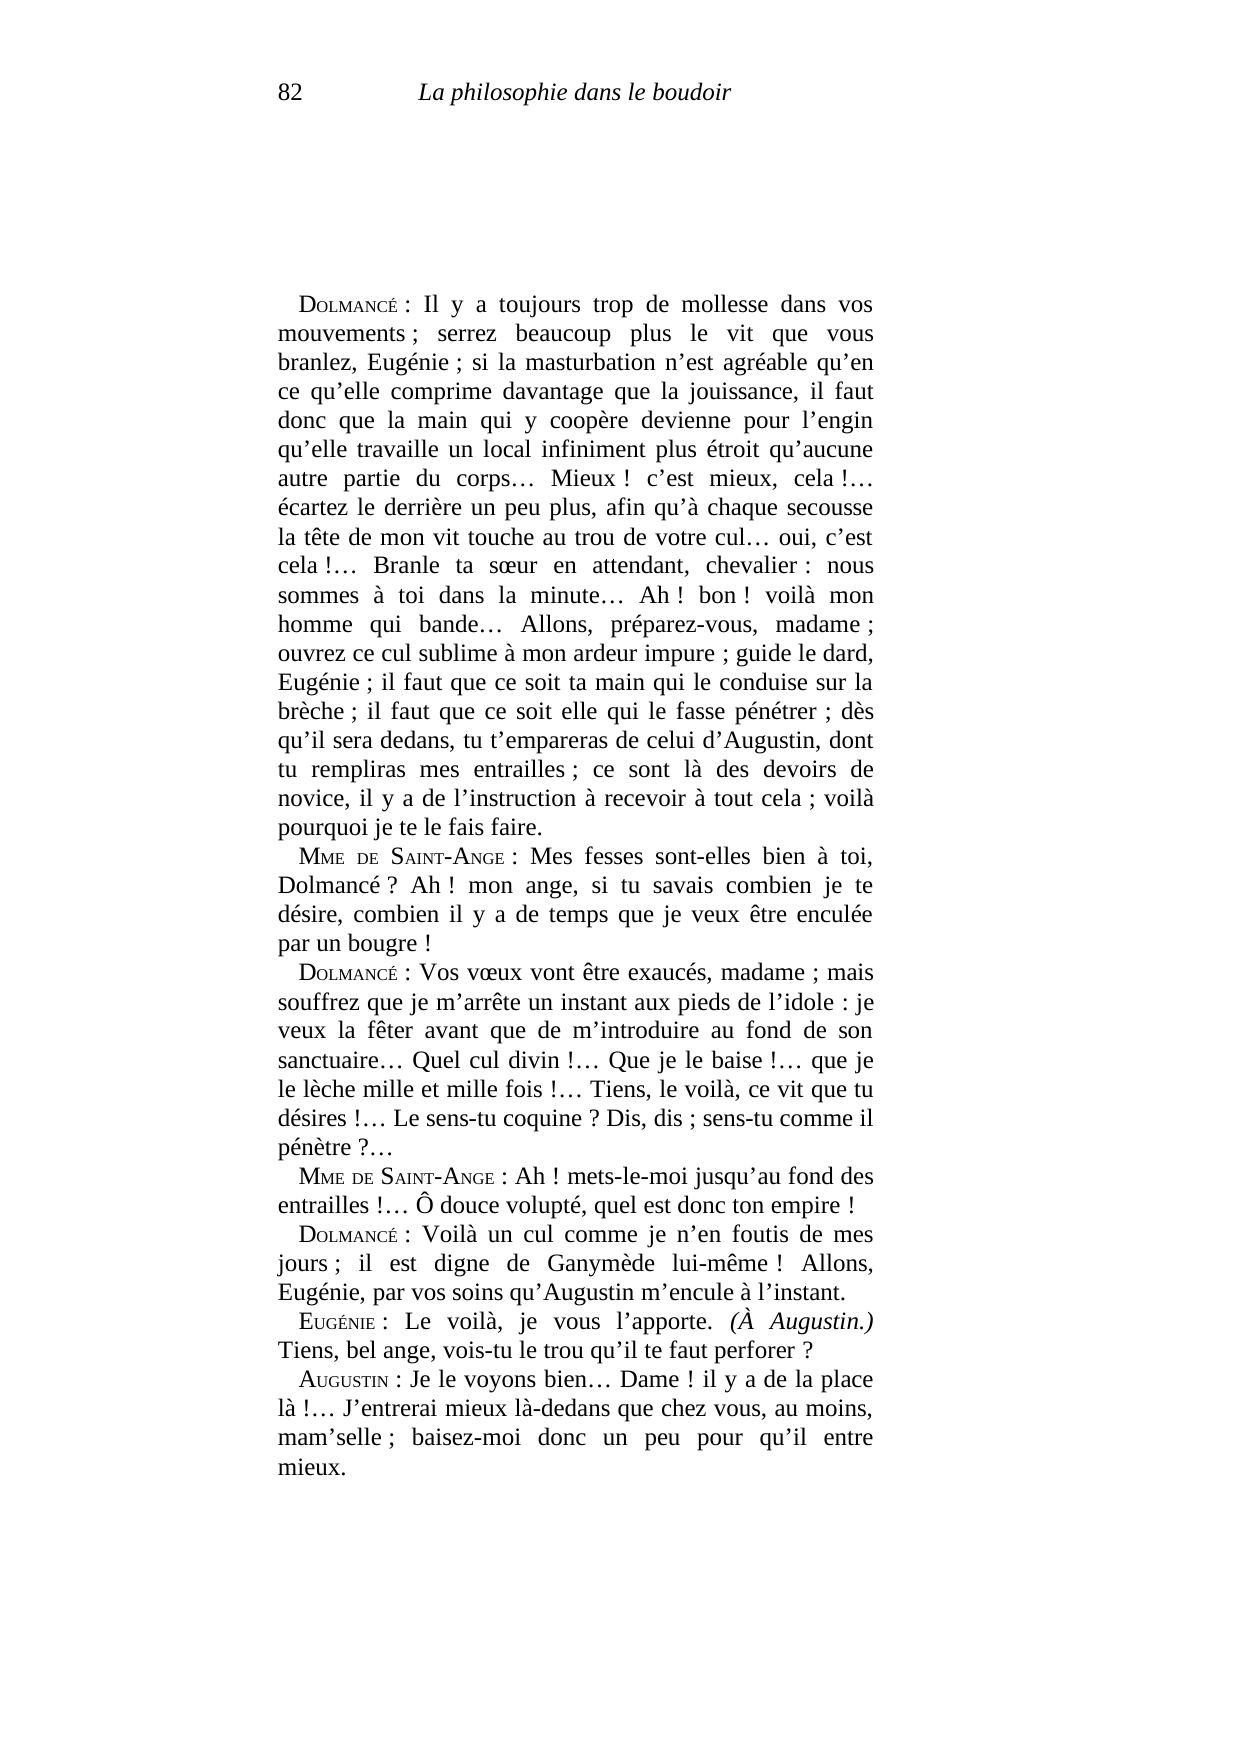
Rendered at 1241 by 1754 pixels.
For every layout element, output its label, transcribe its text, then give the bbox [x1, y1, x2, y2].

text Augustin : Je le voyons bien… Dame ! il y a de la place là !… J’entrerai mieux là-dedans que chez vous, au moins, mam’selle ; baisez-moi donc un peu pour qu’il entre mieux. [278, 1364, 874, 1480]
text Eugénie : Le voilà, je vous l’apporte. (À Augustin.) Tiens, bel ange, vois-tu le trou qu’il te faut perforer ? [278, 1306, 874, 1364]
text Dolmancé : Vos vœux vont être exaucés, madame ; mais souffrez que je m’arrête un instant aux pieds de l’idole : je veux la fêter avant que de m’introduire au fond de son sanctuaire… Quel cul divin !… Que je le baise !… que je le lèche mille et mille fois !… Tiens, le voilà, ce vit que tu désires !… Le sens-tu coquine ? Dis, dis ; sens-tu comme il pénètre ?… [278, 957, 874, 1161]
text Dolmancé : Voilà un cul comme je n’en foutis de mes jours ; il est digne de Ganymède lui-même ! Allons, Eugénie, par vos soins qu’Augustin m’encule à l’instant. [278, 1219, 874, 1306]
text Mme de Saint-Ange : Mes fesses sont-elles bien à toi, Dolmancé ? Ah ! mon ange, si tu savais combien je te désire, combien il y a de temps que je veux être enculée par un bougre ! [278, 841, 874, 957]
text Dolmancé : Il y a toujours trop de mollesse dans vos mouvements ; serrez beaucoup plus le vit que vous branlez, Eugénie ; si la masturbation n’est agréable qu’en ce qu’elle comprime davantage que la jouissance, il faut donc que la main qui y coopère devienne pour l’engin qu’elle travaille un local infiniment plus étroit qu’aucune autre partie du corps… Mieux ! c’est mieux, cela !… écartez le derrière un peu plus, afin qu’à chaque secousse la tête de mon vit touche au trou de votre cul… oui, c’est cela !… Branle ta sœur en attendant, chevalier : nous sommes à toi dans la minute… Ah ! bon ! voilà mon homme qui bande… Allons, préparez-vous, madame ; ouvrez ce cul sublime à mon ardeur impure ; guide le dard, Eugénie ; il faut que ce soit ta main qui le conduise sur la brèche ; il faut que ce soit elle qui le fasse pénétrer ; dès qu’il sera dedans, tu t’empareras de celui d’Augustin, dont tu rempliras mes entrailles ; ce sont là des devoirs de novice, il y a de l’instruction à recevoir à tout cela ; voilà pourquoi je te le fais faire. [278, 289, 874, 841]
text Mme de Saint-Ange : Ah ! mets-le-moi jusqu’au fond des entrailles !… Ô douce volupté, quel est donc ton empire ! [278, 1161, 874, 1219]
